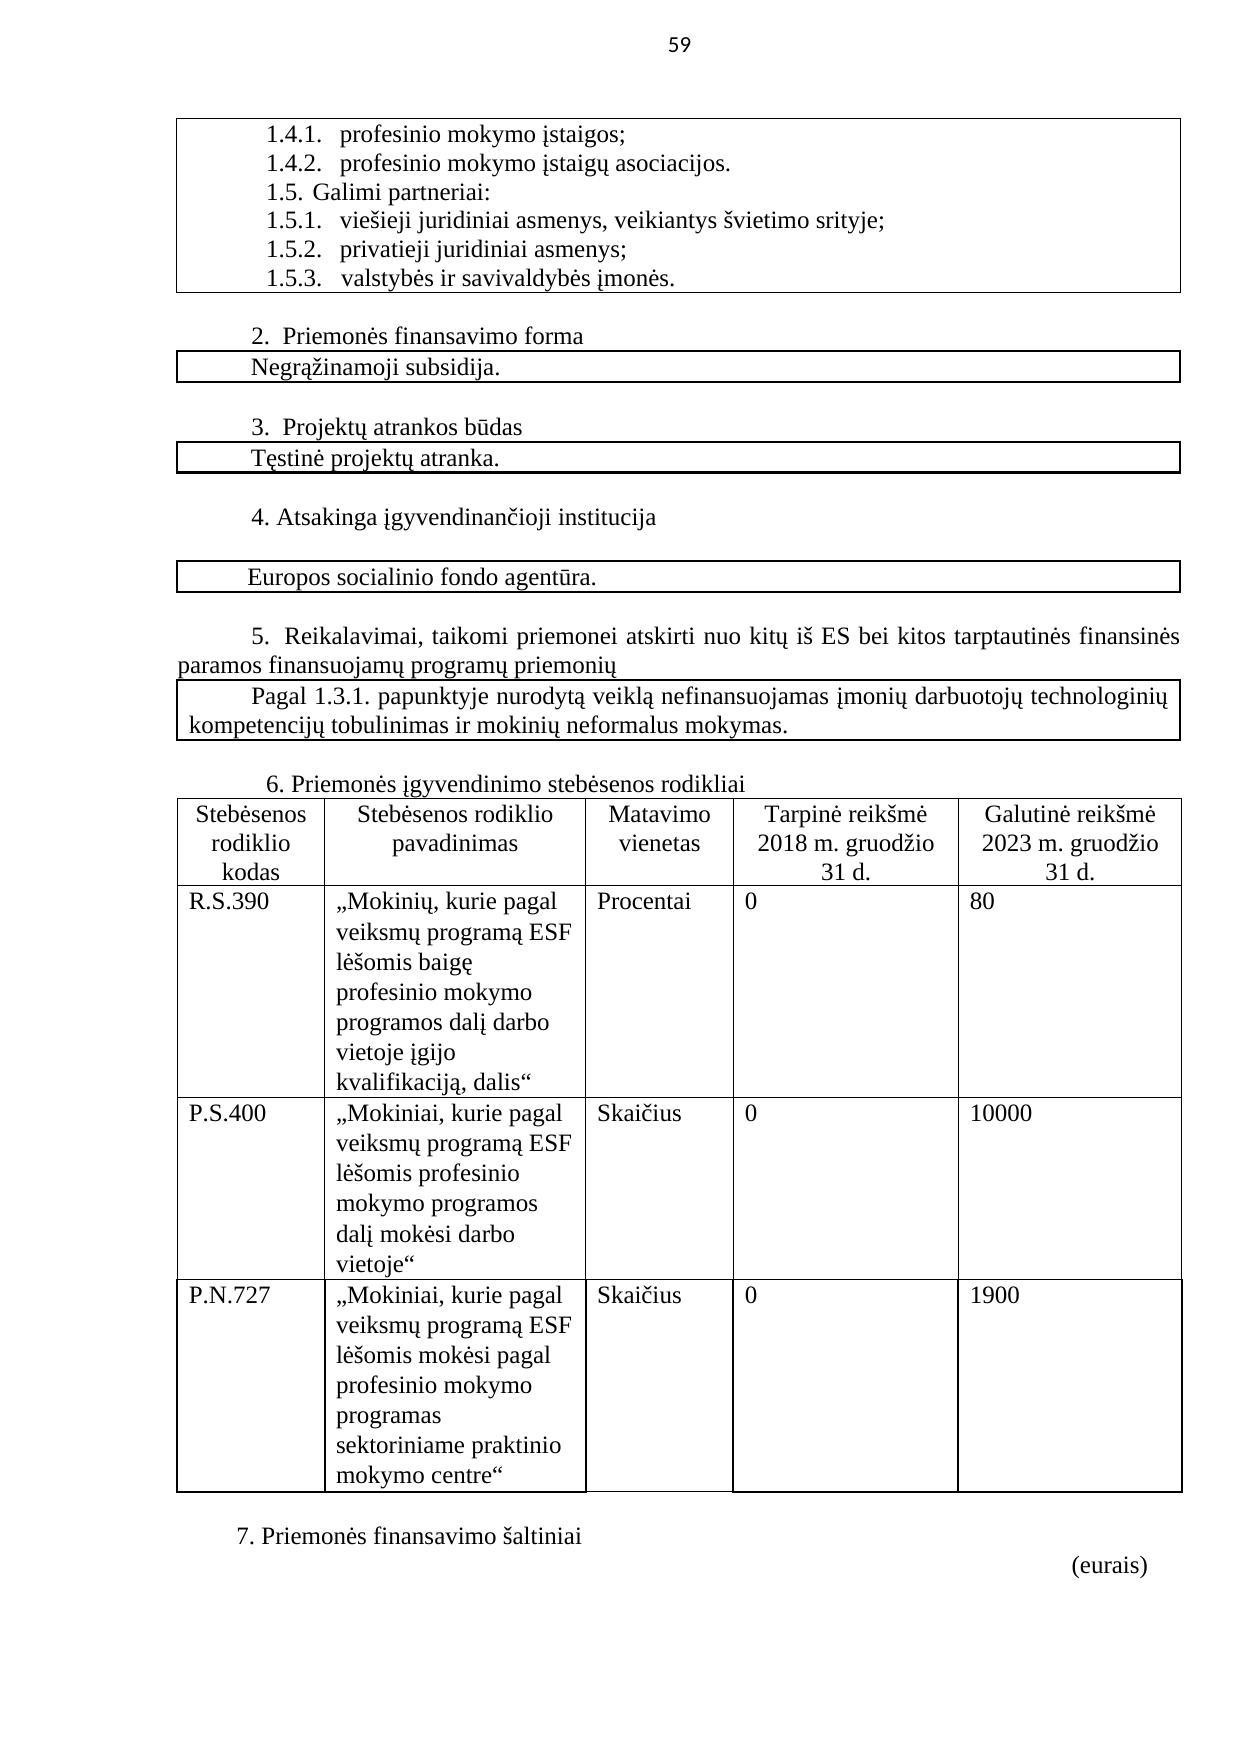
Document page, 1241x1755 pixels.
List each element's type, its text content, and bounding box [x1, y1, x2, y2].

text 5. Reikalavimai, taikomi priemonei atskirti nuo kitų iš ES bei kitos tarptautinės finansinės paramos finansuojamų programų priemonių [177, 621, 1181, 679]
table_cell 0 [734, 1280, 957, 1491]
text 3. Projektų atrankos būdas [251, 412, 1181, 441]
text (eurais) [177, 1550, 1181, 1579]
table_cell Skaičius [586, 1098, 733, 1279]
table_cell P.N.727 [178, 1280, 324, 1491]
text 7. Priemonės finansavimo šaltiniai [236, 1521, 1181, 1550]
table_cell 1900 [959, 1280, 1181, 1491]
table_header Negrąžinamoji subsidija. [178, 352, 1179, 381]
table_header 1.4.1. profesinio mokymo įstaigos; 1.4.2. profesinio mokymo įstaigų asociacijos. 1.5. Galimi partneriai: 1.5.1. viešieji juridiniai asmenys, veikiantys švietimo srityje; 1.5.2. privatieji juridiniai asmenys; 1.5.3. valstybės ir savivaldybės įmonės. [177, 119, 1180, 292]
table_cell Procentai [586, 886, 733, 1097]
table_header Tęstinė projektų atranka. [178, 443, 1179, 471]
table_cell 10000 [959, 1098, 1181, 1279]
table_cell R.S.390 [178, 886, 324, 1097]
table_cell Skaičius [587, 1280, 732, 1491]
table_header Galutinė reikšmė 2023 m. gruodžio 31 d. [959, 799, 1181, 885]
table_cell „Mokinių, kurie pagal veiksmų programą ESF lėšomis baigę profesinio mokymo programos dalį darbo vietoje įgijo kvalifikaciją, dalis“ [325, 886, 585, 1097]
table_header Europos socialinio fondo agentūra. [178, 562, 1179, 591]
table_cell P.S.400 [178, 1098, 324, 1279]
text 6. Priemonės įgyvendinimo stebėsenos rodikliai [266, 769, 1181, 798]
table_header Tarpinė reikšmė 2018 m. gruodžio 31 d. [734, 799, 958, 885]
table_header Stebėsenos rodiklio kodas [178, 799, 324, 885]
table_cell 0 [734, 1098, 958, 1279]
table_cell 0 [734, 886, 958, 1097]
table_header Stebėsenos rodiklio pavadinimas [325, 799, 585, 885]
table_cell „Mokiniai, kurie pagal veiksmų programą ESF lėšomis mokėsi pagal profesinio mokymo programas sektoriniame praktinio mokymo centre“ [326, 1280, 585, 1491]
table_header Pagal 1.3.1. papunktyje nurodytą veiklą nefinansuojamas įmonių darbuotojų technologinių kompetencijų tobulinimas ir mokinių neformalus mokymas. [178, 681, 1179, 738]
table_header Matavimo vienetas [586, 799, 733, 885]
table_cell „Mokiniai, kurie pagal veiksmų programą ESF lėšomis profesinio mokymo programos dalį mokėsi darbo vietoje“ [325, 1098, 585, 1279]
text 2. Priemonės finansavimo forma [251, 321, 1181, 350]
text 4. Atsakinga įgyvendinančioji institucija [251, 502, 1181, 531]
table_cell 80 [959, 886, 1181, 1097]
